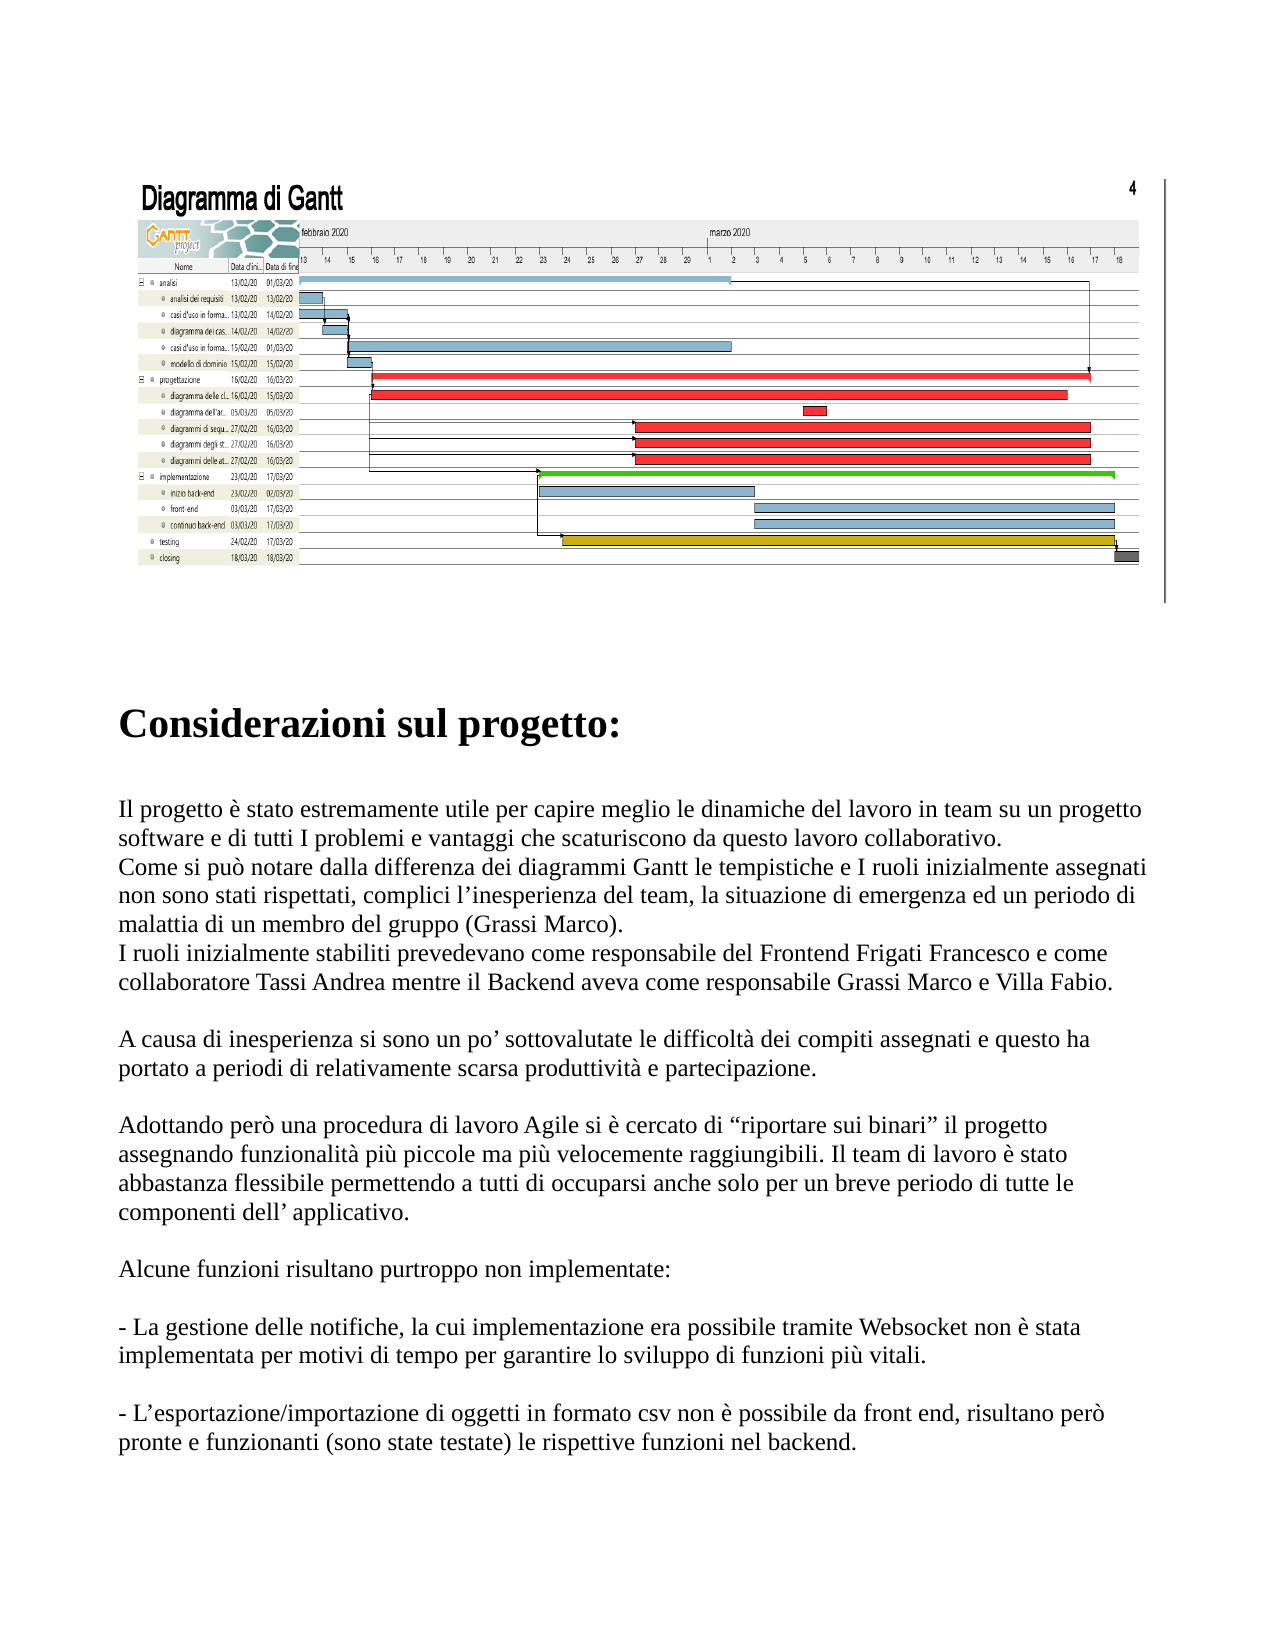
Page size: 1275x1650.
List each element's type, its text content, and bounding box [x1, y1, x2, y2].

text Il progetto è stato estremamente utile per capire meglio le dinamiche del lavoro in team su un progetto software e di tutti I problemi e vantaggi che scaturiscono da questo lavoro collaborativo. [118, 794, 1157, 852]
picture [127, 179, 1167, 603]
text Considerazioni sul progetto: [118, 698, 1157, 746]
text Alcune funzioni risultano purtroppo non implementate: [118, 1254, 1157, 1283]
text Adottando però una procedura di lavoro Agile si è cercato di “riportare sui binari” il progetto assegnando funzionalità più piccole ma più velocemente raggiungibili. Il team di lavoro è stato abbastanza flessibile permettendo a tutti di occuparsi anche solo per un breve periodo di tutte le componenti dell’ applicativo. [118, 1110, 1157, 1225]
text - L’esportazione/importazione di oggetti in formato csv non è possibile da front end, risultano però pronte e funzionanti (sono state testate) le rispettive funzioni nel backend. [118, 1398, 1157, 1455]
text I ruoli inizialmente stabiliti prevedevano come responsabile del Frontend Frigati Francesco e come collaboratore Tassi Andrea mentre il Backend aveva come responsabile Grassi Marco e Villa Fabio. [118, 938, 1157, 995]
text - La gestione delle notifiche, la cui implementazione era possibile tramite Websocket non è stata implementata per motivi di tempo per garantire lo sviluppo di funzioni più vitali. [118, 1312, 1157, 1369]
text Come si può notare dalla differenza dei diagrammi Gantt le tempistiche e I ruoli inizialmente assegnati non sono stati rispettati, complici l’inesperienza del team, la situazione di emergenza ed un periodo di malattia di un membro del gruppo (Grassi Marco). [118, 852, 1157, 938]
text A causa di inesperienza si sono un po’ sottovalutate le difficoltà dei compiti assegnati e questo ha portato a periodi di relativamente scarsa produttività e partecipazione. [118, 1024, 1157, 1082]
